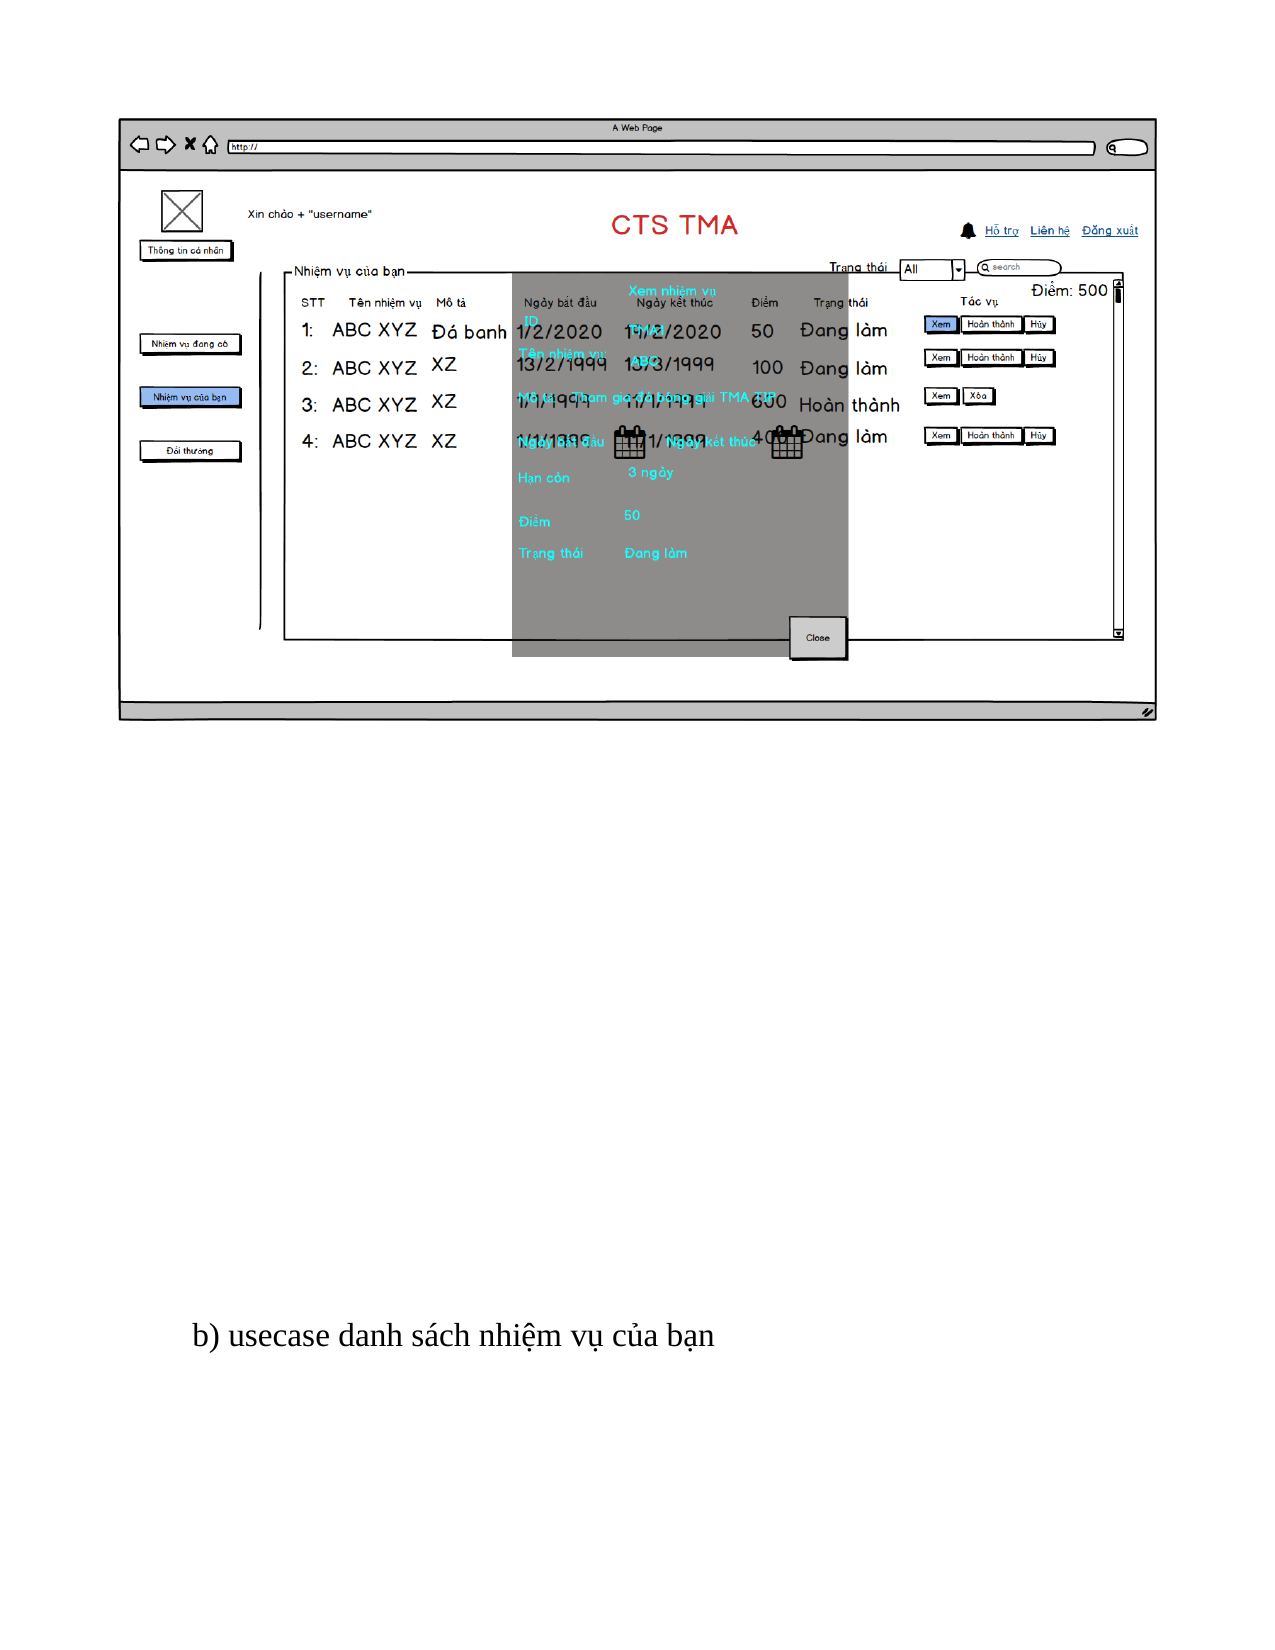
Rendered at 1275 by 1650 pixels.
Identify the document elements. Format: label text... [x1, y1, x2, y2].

picture [118, 118, 1157, 721]
text b) usecase danh sách nhiệm vụ của bạn [118, 1315, 1157, 1353]
